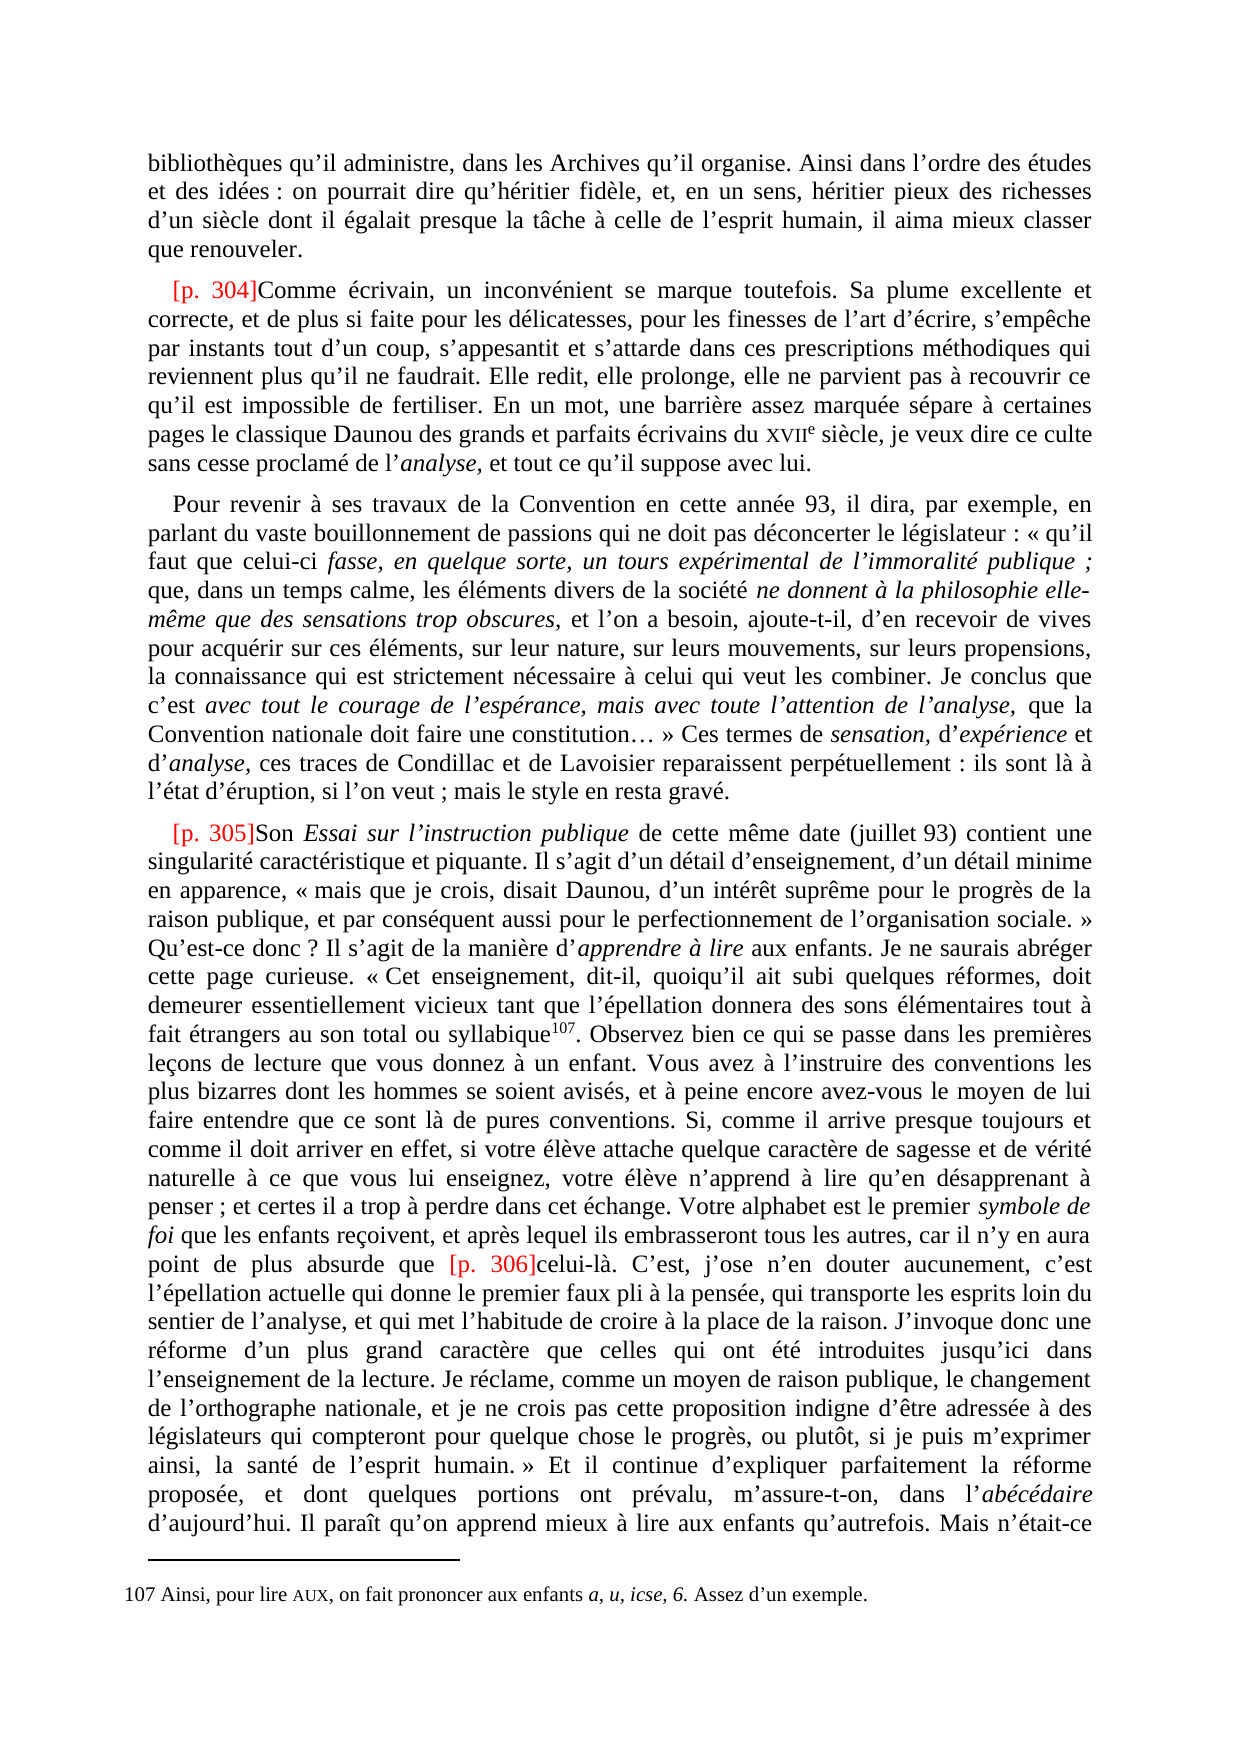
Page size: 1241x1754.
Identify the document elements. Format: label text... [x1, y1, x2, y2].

text Ainsi, pour lire aux, on fait prononcer aux enfants a, u, icse, 6. Assez d’un exemple. [124, 1581, 1093, 1606]
text [p. 304]Comme écrivain, un inconvénient se marque toutefois. Sa plume excellente et correcte, et de plus si faite pour les délicatesses, pour les finesses de l’art d’écrire, s’empêche par instants tout d’un coup, s’appesantit et s’attarde dans ces prescriptions méthodiques qui reviennent plus qu’il ne faudrait. Elle redit, elle prolonge, elle ne parvient pas à recouvrir ce qu’il est impossible de fertiliser. En un mot, une barrière assez marquée sépare à certaines pages le classique Daunou des grands et parfaits écrivains du xviie siècle, je veux dire ce culte sans cesse proclamé de l’analyse, et tout ce qu’il suppose avec lui. [148, 275, 1093, 476]
text [p. 305]Son Essai sur l’instruction publique de cette même date (juillet 93) contient une singularité caractéristique et piquante. Il s’agit d’un détail d’enseignement, d’un détail minime en apparence, « mais que je crois, disait Daunou, d’un intérêt suprême pour le progrès de la raison publique, et par conséquent aussi pour le perfectionnement de l’organisation sociale. » Qu’est-ce donc ? Il s’agit de la manière d’apprendre à lire aux enfants. Je ne saurais abréger cette page curieuse. « Cet enseignement, dit-il, quoiqu’il ait subi quelques réformes, doit demeurer essentiellement vicieux tant que l’épellation donnera des sons élémentaires tout à fait étrangers au son total ou syllabique. Observez bien ce qui se passe dans les premières leçons de lecture que vous donnez à un enfant. Vous avez à l’instruire des conventions les plus bizarres dont les hommes se soient avisés, et à peine encore avez-vous le moyen de lui faire entendre que ce sont là de pures conventions. Si, comme il arrive presque toujours et comme il doit arriver en effet, si votre élève attache quelque caractère de sagesse et de vérité naturelle à ce que vous lui enseignez, votre élève n’apprend à lire qu’en désapprenant à penser ; et certes il a trop à perdre dans cet échange. Votre alphabet est le premier symbole de foi que les enfants reçoivent, et après lequel ils embrasseront tous les autres, car il n’y en aura point de plus absurde que [p. 306]celui-là. C’est, j’ose n’en douter aucunement, c’est l’épellation actuelle qui donne le premier faux pli à la pensée, qui transporte les esprits loin du sentier de l’analyse, et qui met l’habitude de croire à la place de la raison. J’invoque donc une réforme d’un plus grand caractère que celles qui ont été introduites jusqu’ici dans l’enseignement de la lecture. Je réclame, comme un moyen de raison publique, le changement de l’orthographe nationale, et je ne crois pas cette proposition indigne d’être adressée à des législateurs qui compteront pour quelque chose le progrès, ou plutôt, si je puis m’exprimer ainsi, la santé de l’esprit humain. » Et il continue d’expliquer parfaitement la réforme proposée, et dont quelques portions ont prévalu, m’assure-t-on, dans l’abécédaire d’aujourd’hui. Il paraît qu’on apprend mieux à lire aux enfants qu’autrefois. Mais n’était-ce [148, 818, 1093, 1536]
text bibliothèques qu’il administre, dans les Archives qu’il organise. Ainsi dans l’ordre des études et des idées : on pourrait dire qu’héritier fidèle, et, en un sens, héritier pieux des richesses d’un siècle dont il égalait presque la tâche à celle de l’esprit humain, il aima mieux classer que renouveler. [148, 148, 1093, 263]
text Pour revenir à ses travaux de la Convention en cette année 93, il dira, par exemple, en parlant du vaste bouillonnement de passions qui ne doit pas déconcerter le législateur : « qu’il faut que celui-ci fasse, en quelque sorte, un tours expérimental de l’immoralité publique ; que, dans un temps calme, les éléments divers de la société ne donnent à la philosophie elle-même que des sensations trop obscures, et l’on a besoin, ajoute-t-il, d’en recevoir de vives pour acquérir sur ces éléments, sur leur nature, sur leurs mouvements, sur leurs propensions, la connaissance qui est strictement nécessaire à celui qui veut les combiner. Je conclus que c’est avec tout le courage de l’espérance, mais avec toute l’attention de l’analyse, que la Convention nationale doit faire une constitution… » Ces termes de sensation, d’expérience et d’analyse, ces traces de Condillac et de Lavoisier reparaissent perpétuellement : ils sont là à l’état d’éruption, si l’on veut ; mais le style en resta gravé. [148, 489, 1093, 805]
